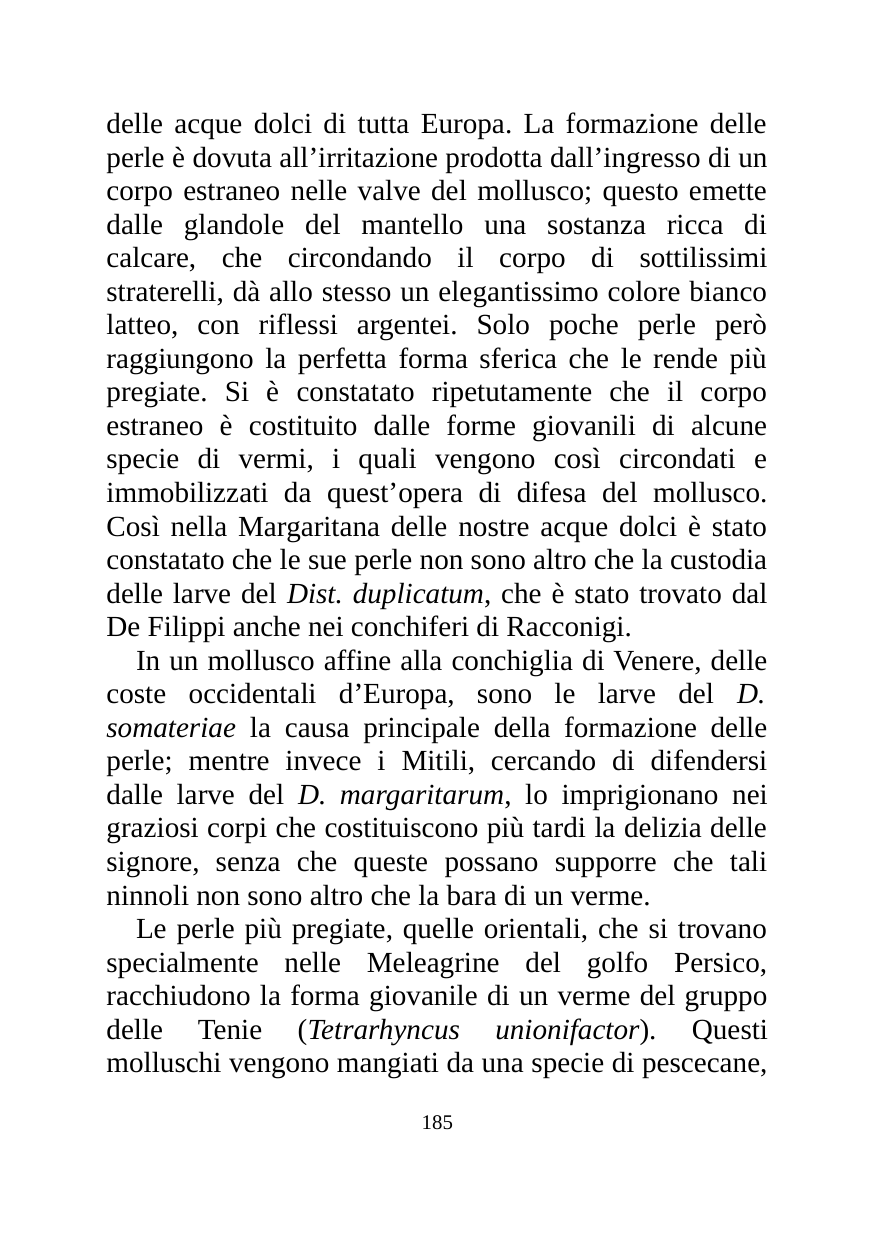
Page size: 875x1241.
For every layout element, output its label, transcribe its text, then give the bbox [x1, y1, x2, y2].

text delle acque dolci di tutta Europa. La formazione delle perle è dovuta all’irritazione prodotta dall’ingresso di un corpo estraneo nelle valve del mollusco; questo emette dalle glandole del mantello una sostanza ricca di calcare, che circondando il corpo di sottilissimi straterelli, dà allo stesso un elegantissimo colore bianco latteo, con riflessi argentei. Solo poche perle però raggiungono la perfetta forma sferica che le rende più pregiate. Si è constatato ripetutamente che il corpo estraneo è costituito dalle forme giovanili di alcune specie di vermi, i quali vengono così circondati e immobilizzati da quest’opera di difesa del mollusco. Così nella Margaritana delle nostre acque dolci è stato constatato che le sue perle non sono altro che la custodia delle larve del Dist. duplicatum, che è stato trovato dal De Filippi anche nei conchiferi di Racconigi. [106, 106, 768, 643]
text Le perle più pregiate, quelle orientali, che si trovano specialmente nelle Meleagrine del golfo Persico, racchiudono la forma giovanile di un verme del gruppo delle Tenie (Tetrarhyncus unionifactor). Questi molluschi vengono mangiati da una specie di pescecane, [106, 911, 768, 1079]
text In un mollusco affine alla conchiglia di Venere, delle coste occidentali d’Europa, sono le larve del D. somateriae la causa principale della formazione delle perle; mentre invece i Mitili, cercando di difendersi dalle larve del D. margaritarum, lo imprigionano nei graziosi corpi che costituiscono più tardi la delizia delle signore, senza che queste possano supporre che tali ninnoli non sono altro che la bara di un verme. [106, 643, 768, 911]
